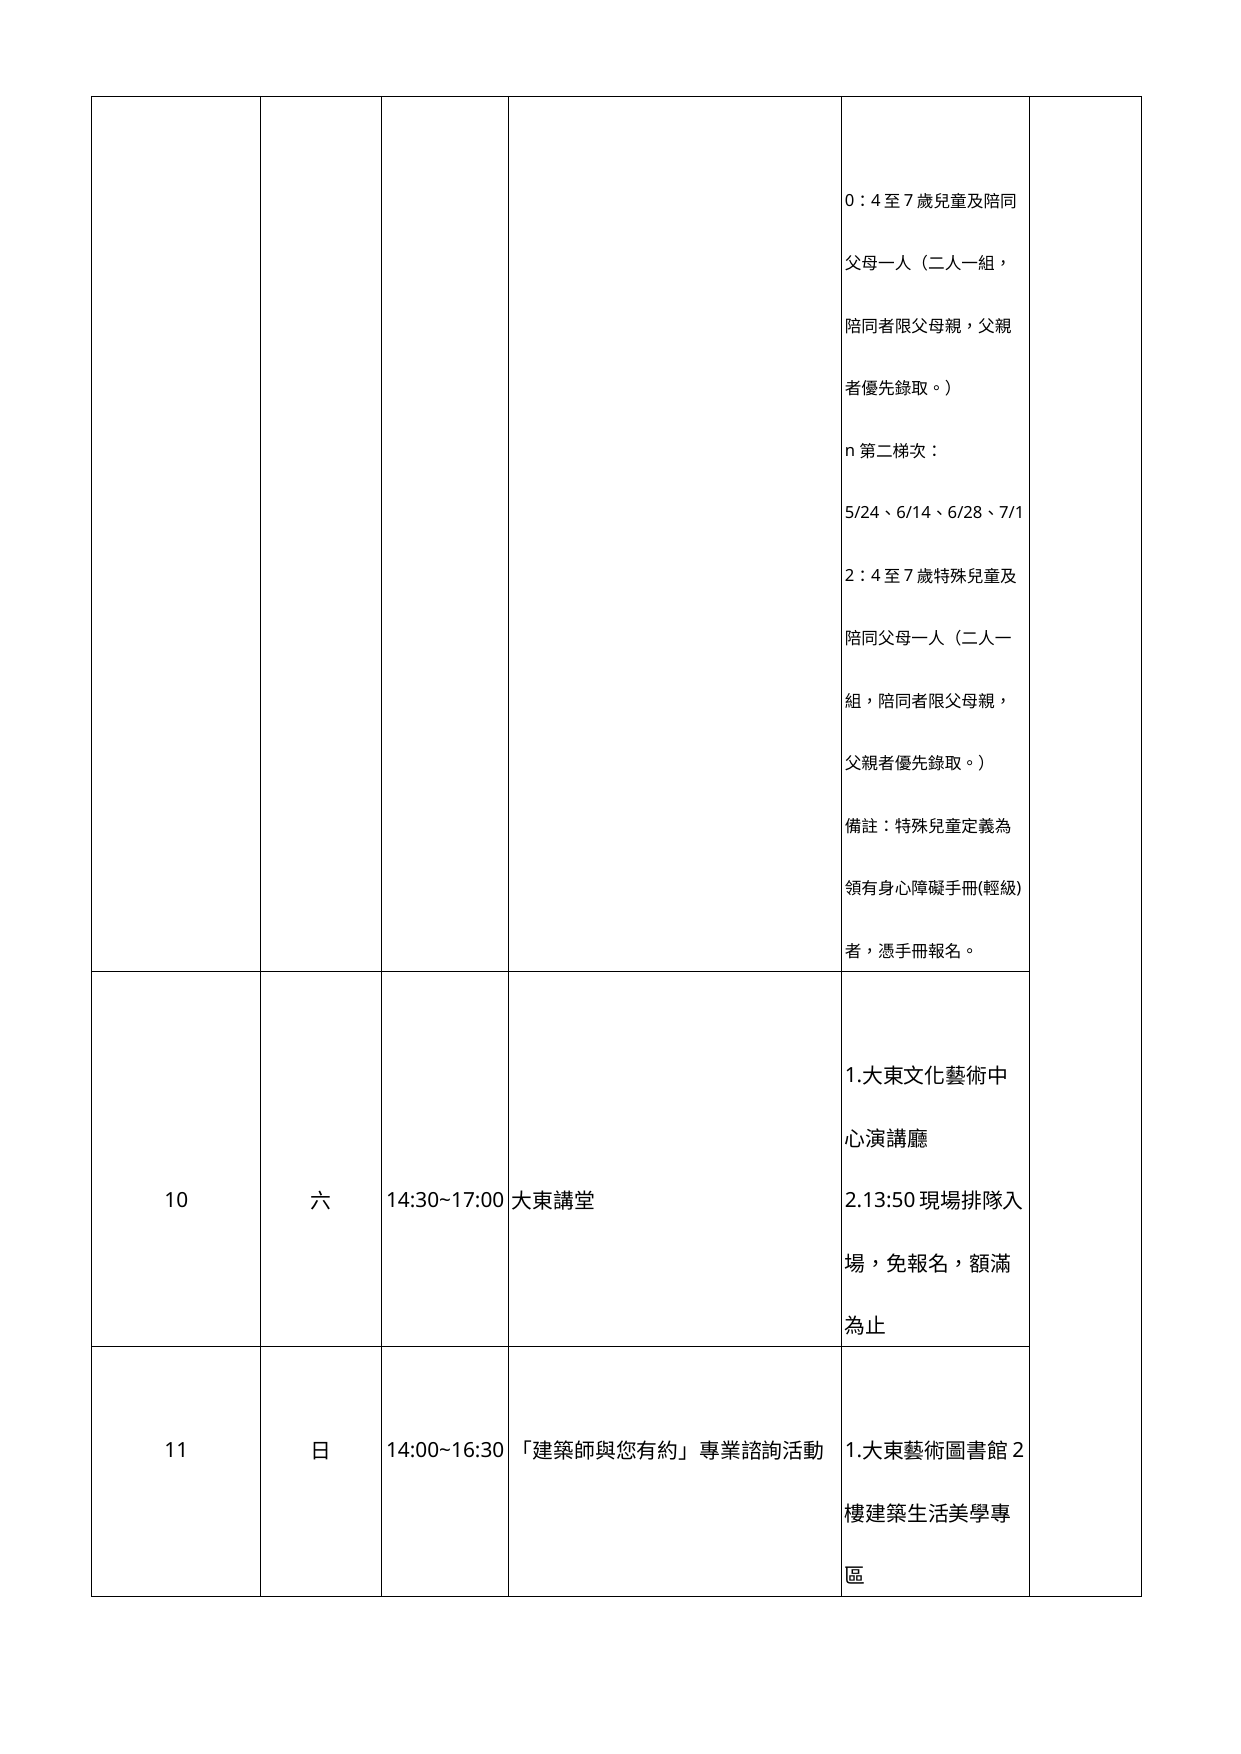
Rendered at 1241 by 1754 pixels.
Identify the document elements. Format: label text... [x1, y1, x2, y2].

table_cell 大東講堂 [509, 972, 841, 1346]
table_cell 1.大東文化藝術中心演講廳 2.13:50現場排隊入場，免報名，額滿為止 [842, 972, 1029, 1346]
table_cell 0：4至7歲兒童及陪同父母一人（二人一組，陪同者限父母親，父親者優先錄取。） n 第二梯次：5/24、6/14、6/28、7/12：4至7歲特殊兒童及陪同父母一人（二人一組，陪同者限父母親，父親者優先錄取。） 備註：特殊兒童定義為領有身心障礙手冊(輕級)者，憑手冊報名。 [842, 97, 1029, 971]
table_cell [509, 97, 841, 971]
table_cell 14:30~17:00 [382, 972, 508, 1346]
table_cell 10 [92, 972, 260, 1346]
table_cell [261, 97, 381, 971]
table_cell [1030, 97, 1141, 1596]
table_cell 1.大東藝術圖書館2樓建築生活美學專區 [842, 1347, 1029, 1596]
table_cell [92, 97, 260, 971]
table_cell 日 [261, 1347, 381, 1596]
table_cell 「建築師與您有約」專業諮詢活動 [509, 1347, 841, 1596]
table_cell 14:00~16:30 [382, 1347, 508, 1596]
table_cell 11 [92, 1347, 260, 1596]
table_cell 六 [261, 972, 381, 1346]
table_cell [382, 97, 508, 971]
